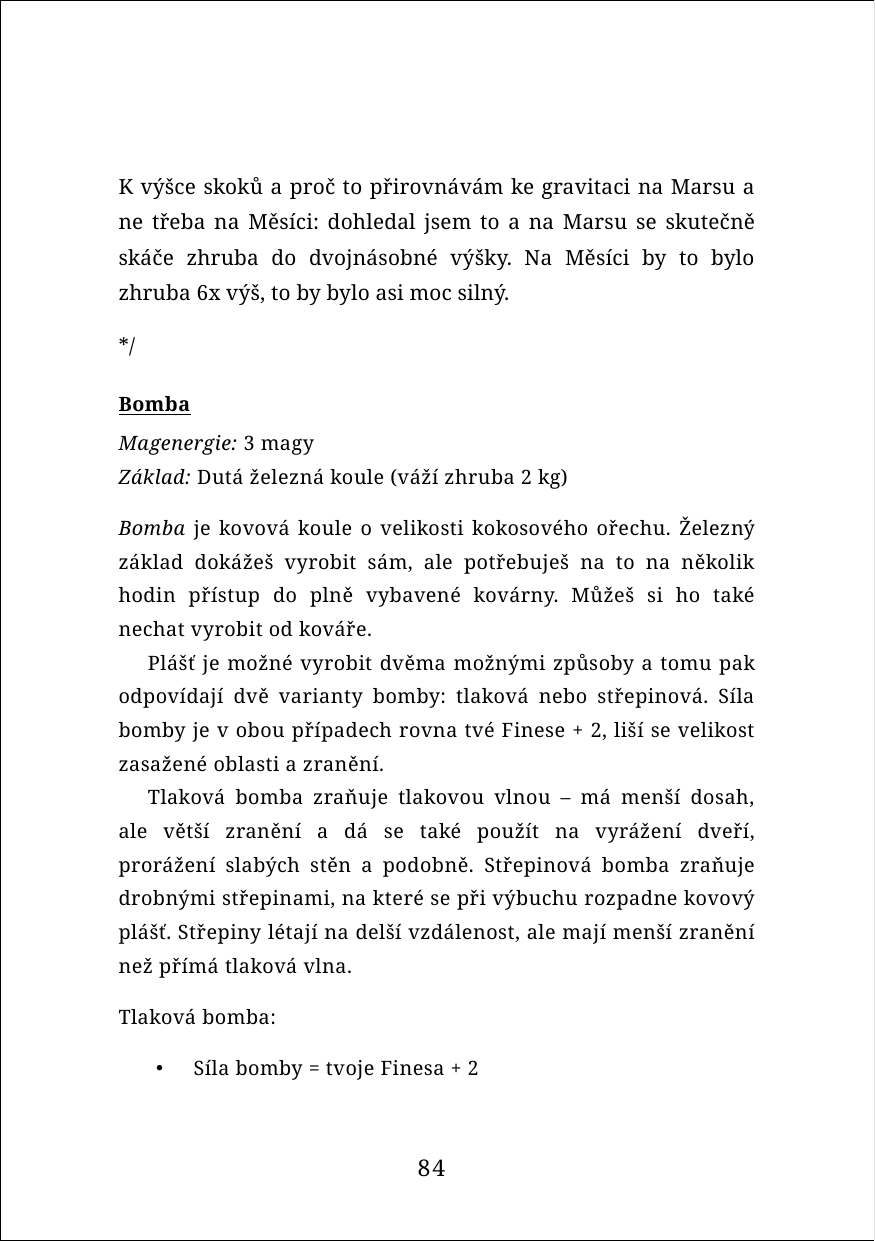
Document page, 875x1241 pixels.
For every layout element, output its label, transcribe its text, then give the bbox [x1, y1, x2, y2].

text K výšce skoků a proč to přirovnávám ke gravitaci na Marsu a ne třeba na Měsíci: dohledal jsem to a na Marsu se skutečně skáče zhruba do dvojnásobné výšky. Na Měsíci by to bylo zhruba 6x výš, to by bylo asi moc silný. [118, 172, 756, 307]
text Magenergie: 3 magy Základ: Dutá železná koule (váží zhruba 2 kg) [118, 429, 756, 490]
list Síla bomby = tvoje Finesa + 2 [156, 1054, 756, 1082]
subtitle Bomba [118, 391, 756, 418]
text */ [118, 332, 756, 360]
text Tlaková bomba: [118, 1003, 756, 1030]
text Bomba je kovová koule o velikosti kokosového ořechu. Železný základ dokážeš vyrobit sám, ale potřebuješ na to na několik hodin přístup do plně vybavené kovárny. Můžeš si ho také nechat vyrobit od kováře. Plášť je možné vyrobit dvěma možnými způsoby a tomu pak odpovídají dvě varianty bomby: tlaková nebo střepinová. Síla bomby je v obou případech rovna tvé Finese + 2, liší se velikost zasažené oblasti a zranění. Tlaková bomba zraňuje tlakovou vlnou – má menší dosah, ale větší zranění a dá se také použít na vyrážení dveří, prorážení slabých stěn a podobně. Střepinová bomba zraňuje drobnými střepinami, na které se při výbuchu rozpadne kovový plášť. Střepiny létají na delší vzdálenost, ale mají menší zranění než přímá tlaková vlna. [118, 514, 756, 979]
